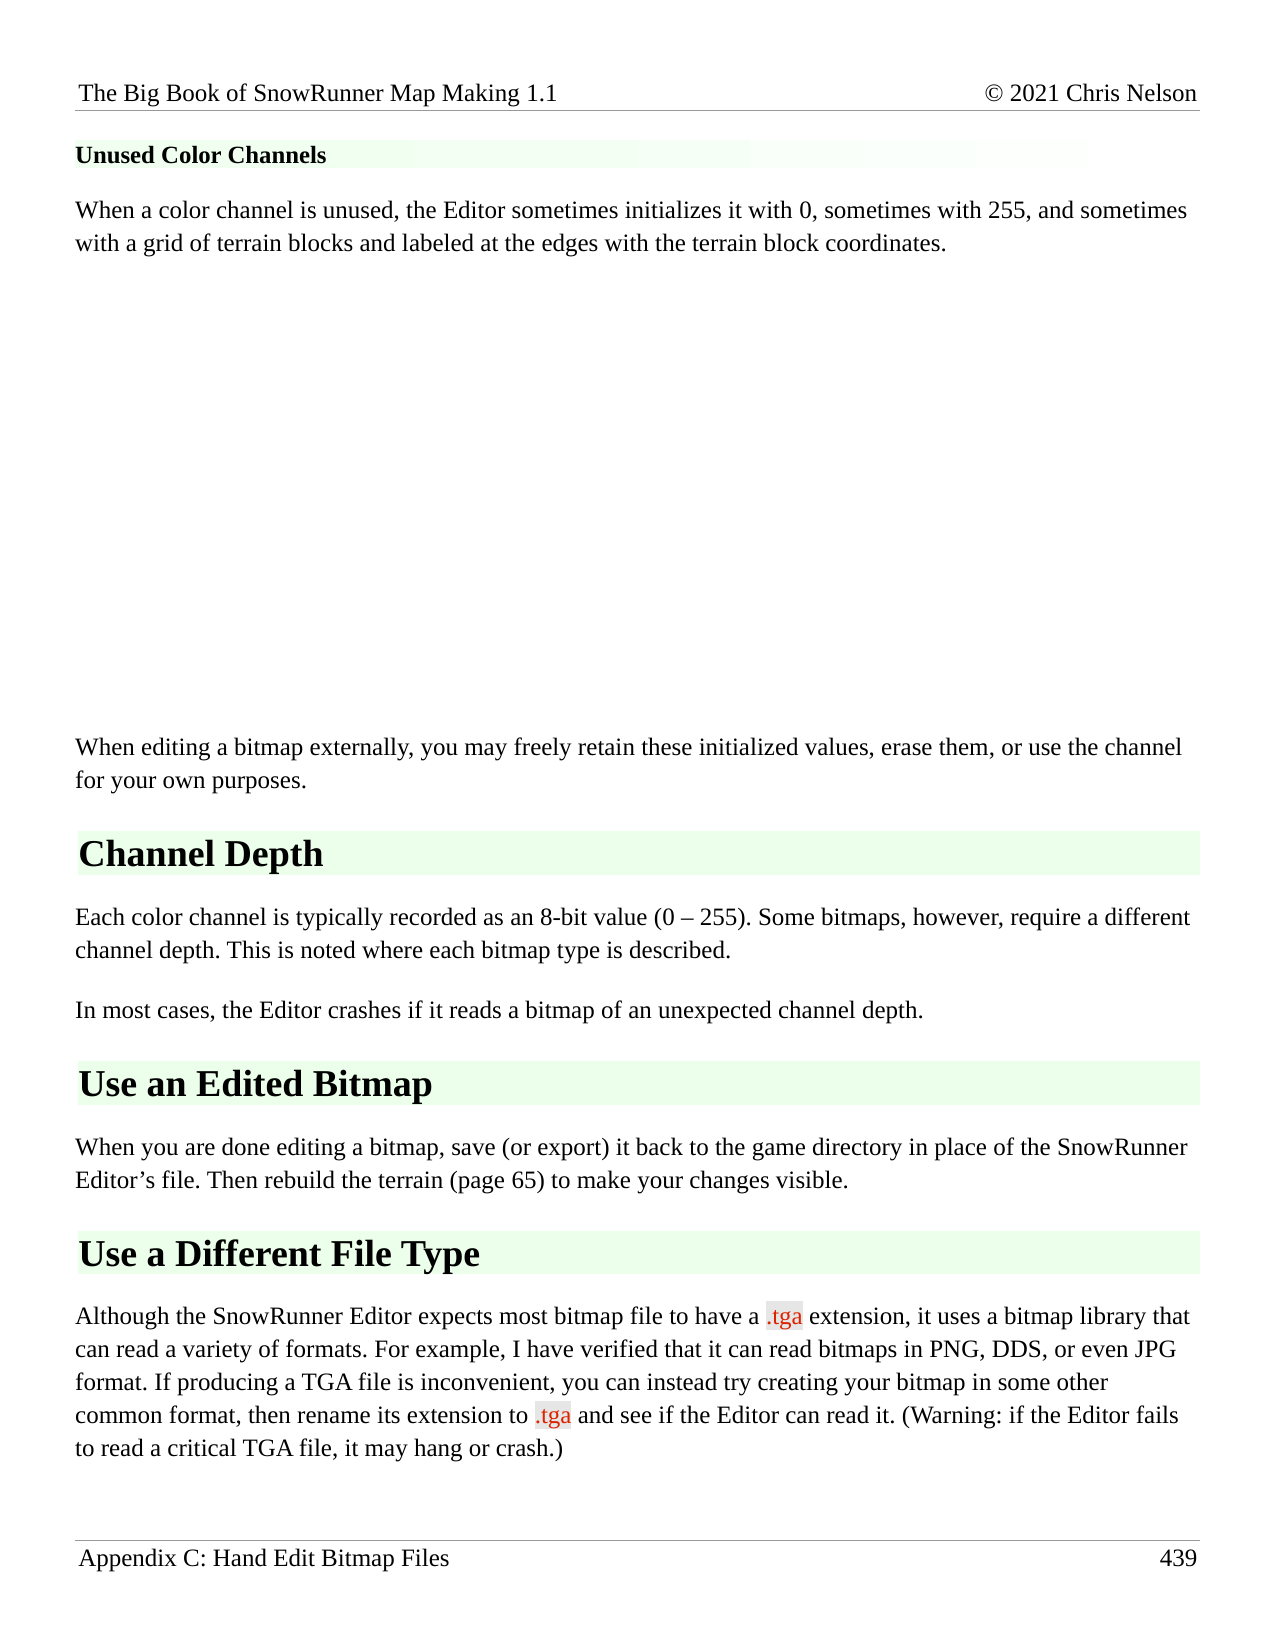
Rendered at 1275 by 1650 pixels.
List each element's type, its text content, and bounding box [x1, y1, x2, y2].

text When editing a bitmap externally, you may freely retain these initialized values, erase them, or use the channel for your own purposes. [75, 732, 1200, 794]
subtitle Use a Different File Type [78, 1231, 1200, 1274]
text When you are done editing a bitmap, save (or export) it back to the game directory in place of the SnowRunner Editor’s file. Then rebuild the terrain (page 65) to make your changes visible. [75, 1132, 1200, 1193]
text When a color channel is unused, the Editor sometimes initializes it with 0, sometimes with 255, and sometimes with a grid of terrain blocks and labeled at the edges with the terrain block coordinates. [75, 195, 1200, 257]
subtitle Use an Edited Bitmap [78, 1061, 1200, 1105]
text Each color channel is typically recorded as an 8-bit value (0 – 255). Some bitmaps, however, require a different channel depth. This is noted where each bitmap type is described. [75, 902, 1200, 964]
text In most cases, the Editor crashes if it reads a bitmap of an unexpected channel depth. [75, 995, 1200, 1024]
text Although the SnowRunner Editor expects most bitmap file to have a .tga extension, it uses a bitmap library that can read a variety of formats. For example, I have verified that it can read bitmaps in PNG, DDS, or even JPG format. If producing a TGA file is inconvenient, you can instead try creating your bitmap in some other common format, then rename its extension to .tga and see if the Editor can read it. (Warning: if the Editor fails to read a critical TGA file, it may hang or crash.) [75, 1301, 1200, 1462]
subtitle Channel Depth [78, 831, 1200, 875]
subtitle Unused Color Channels [75, 140, 1200, 168]
